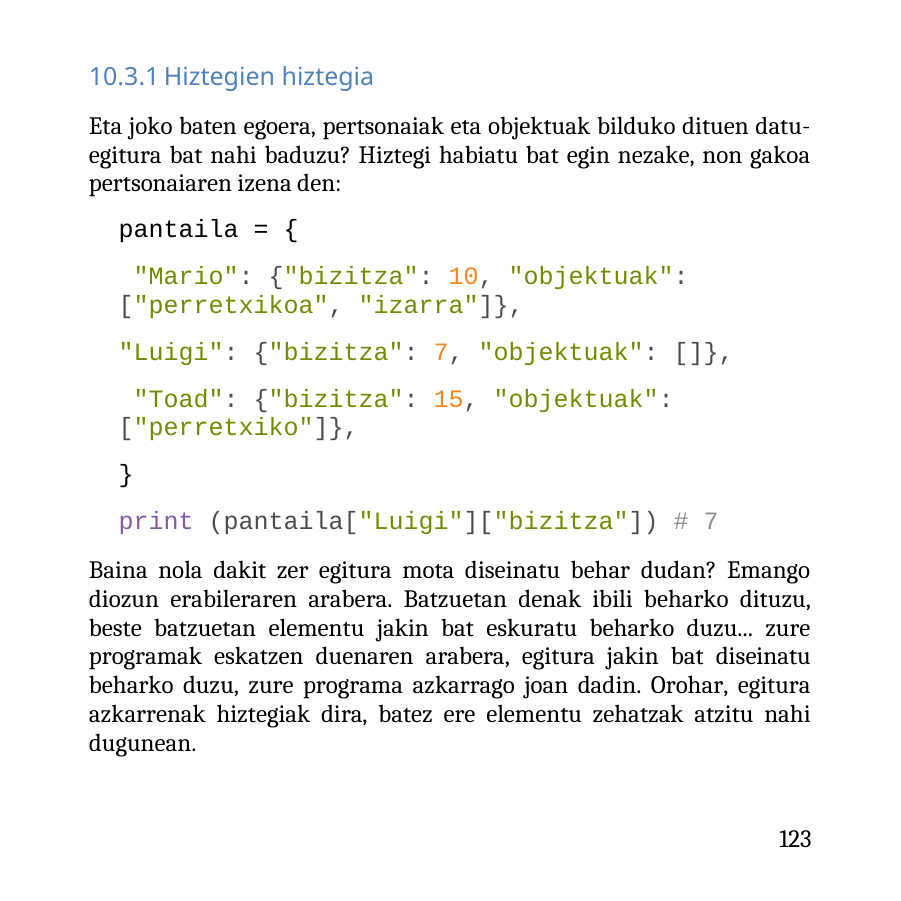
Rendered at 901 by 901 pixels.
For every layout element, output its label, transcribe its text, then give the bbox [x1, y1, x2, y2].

subtitle Hiztegien hiztegia [89, 59, 811, 93]
text "Luigi": {"bizitza": 7, "objektuak": []}, [118, 339, 811, 368]
text print (pantaila["Luigi"]["bizitza"]) # 7 [118, 509, 811, 537]
text Baina nola dakit zer egitura mota diseinatu behar dudan? Emango diozun erabileraren arabera. Batzuetan denak ibili beharko dituzu, beste batzuetan elementu jakin bat eskuratu beharko duzu... zure programak eskatzen duenaren arabera, egitura jakin bat diseinatu beharko duzu, zure programa azkarrago joan dadin. Orohar, egitura azkarrenak hiztegiak dira, batez ere elementu zehatzak atzitu nahi dugunean. [89, 556, 811, 757]
text } [118, 462, 811, 490]
text "Mario": {"bizitza": 10, "objektuak": ["perretxikoa", "izarra"]}, [118, 264, 811, 321]
text Eta joko baten egoera, pertsonaiak eta objektuak bilduko dituen datu-egitura bat nahi baduzu? Hiztegi habiatu bat egin nezake, non gakoa pertsonaiaren izena den: [89, 112, 811, 198]
text pantaila = { [118, 217, 811, 245]
text "Toad": {"bizitza": 15, "objektuak": ["perretxiko"]}, [118, 386, 811, 443]
